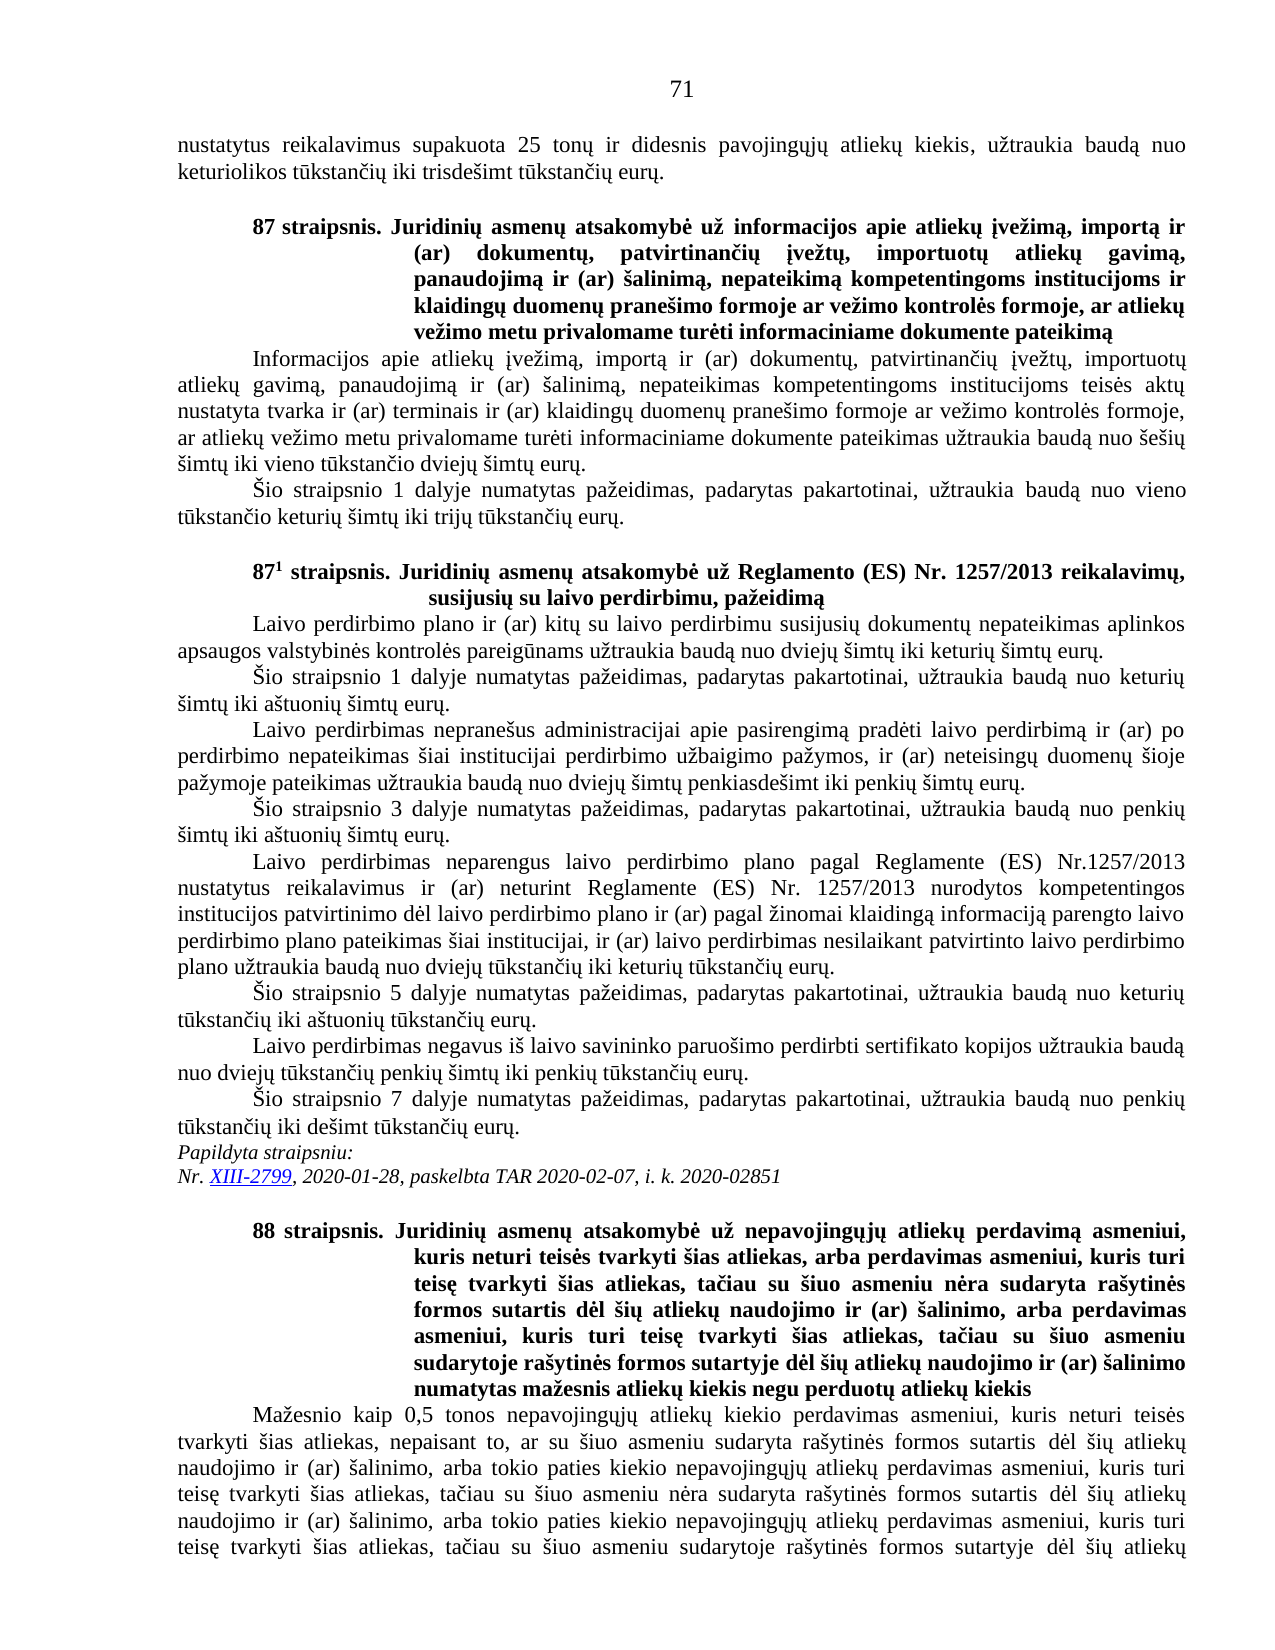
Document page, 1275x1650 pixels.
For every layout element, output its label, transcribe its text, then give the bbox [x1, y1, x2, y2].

text Mažesnio kaip 0,5 tonos nepavojingųjų atliekų kiekio perdavimas asmeniui, kuris neturi teisės tvarkyti šias atliekas, nepaisant to, ar su šiuo asmeniu sudaryta rašytinės formos sutartis dėl šių atliekų naudojimo ir (ar) šalinimo, arba tokio paties kiekio nepavojingųjų atliekų perdavimas asmeniui, kuris turi teisę tvarkyti šias atliekas, tačiau su šiuo asmeniu nėra sudaryta rašytinės formos sutartis dėl šių atliekų naudojimo ir (ar) šalinimo, arba tokio paties kiekio nepavojingųjų atliekų perdavimas asmeniui, kuris turi teisę tvarkyti šias atliekas, tačiau su šiuo asmeniu sudarytoje rašytinės formos sutartyje dėl šių atliekų [177, 1401, 1186, 1559]
text 871 straipsnis. Juridinių asmenų atsakomybė už Reglamento (ES) Nr. 1257/2013 reikalavimų, susijusių su laivo perdirbimu, pažeidimą [252, 558, 1186, 611]
text Šio straipsnio 1 dalyje numatytas pažeidimas, padarytas pakartotinai, užtraukia baudą nuo vieno tūkstančio keturių šimtų iki trijų tūkstančių eurų. [177, 476, 1186, 529]
text nustatytus reikalavimus supakuota 25 tonų ir didesnis pavojingųjų atliekų kiekis, užtraukia baudą nuo keturiolikos tūkstančių iki trisdešimt tūkstančių eurų. [177, 131, 1186, 184]
text 87 straipsnis. Juridinių asmenų atsakomybė už informacijos apie atliekų įvežimą, importą ir (ar) dokumentų, patvirtinančių įvežtų, importuotų atliekų gavimą, panaudojimą ir (ar) šalinimą, nepateikimą kompetentingoms institucijoms ir klaidingų duomenų pranešimo formoje ar vežimo kontrolės formoje, ar atliekų vežimo metu privalomame turėti informaciniame dokumente pateikimą [252, 213, 1186, 344]
text Šio straipsnio 5 dalyje numatytas pažeidimas, padarytas pakartotinai, užtraukia baudą nuo keturių tūkstančių iki aštuonių tūkstančių eurų. [177, 979, 1186, 1032]
text Šio straipsnio 1 dalyje numatytas pažeidimas, padarytas pakartotinai, užtraukia baudą nuo keturių šimtų iki aštuonių šimtų eurų. [177, 663, 1186, 716]
text Papildyta straipsniu: [177, 1140, 1186, 1164]
text Laivo perdirbimas negavus iš laivo savininko paruošimo perdirbti sertifikato kopijos užtraukia baudą nuo dviejų tūkstančių penkių šimtų iki penkių tūkstančių eurų. [177, 1032, 1186, 1085]
text Laivo perdirbimas neparengus laivo perdirbimo plano pagal Reglamente (ES) Nr.1257/2013 nustatytus reikalavimus ir (ar) neturint Reglamente (ES) Nr. 1257/2013 nurodytos kompetentingos institucijos patvirtinimo dėl laivo perdirbimo plano ir (ar) pagal žinomai klaidingą informaciją parengto laivo perdirbimo plano pateikimas šiai institucijai, ir (ar) laivo perdirbimas nesilaikant patvirtinto laivo perdirbimo plano užtraukia baudą nuo dviejų tūkstančių iki keturių tūkstančių eurų. [177, 848, 1186, 979]
text Laivo perdirbimo plano ir (ar) kitų su laivo perdirbimu susijusių dokumentų nepateikimas aplinkos apsaugos valstybinės kontrolės pareigūnams užtraukia baudą nuo dviejų šimtų iki keturių šimtų eurų. [177, 611, 1186, 663]
text Laivo perdirbimas nepranešus administracijai apie pasirengimą pradėti laivo perdirbimą ir (ar) po perdirbimo nepateikimas šiai institucijai perdirbimo užbaigimo pažymos, ir (ar) neteisingų duomenų šioje pažymoje pateikimas užtraukia baudą nuo dviejų šimtų penkiasdešimt iki penkių šimtų eurų. [177, 716, 1186, 795]
text Nr. XIII-2799, 2020-01-28, paskelbta TAR 2020-02-07, i. k. 2020-02851 [177, 1164, 1186, 1188]
text Šio straipsnio 3 dalyje numatytas pažeidimas, padarytas pakartotinai, užtraukia baudą nuo penkių šimtų iki aštuonių šimtų eurų. [177, 795, 1186, 848]
text 88 straipsnis. Juridinių asmenų atsakomybė už nepavojingųjų atliekų perdavimą asmeniui, kuris neturi teisės tvarkyti šias atliekas, arba perdavimas asmeniui, kuris turi teisę tvarkyti šias atliekas, tačiau su šiuo asmeniu nėra sudaryta rašytinės formos sutartis dėl šių atliekų naudojimo ir (ar) šalinimo, arba perdavimas asmeniui, kuris turi teisę tvarkyti šias atliekas, tačiau su šiuo asmeniu sudarytoje rašytinės formos sutartyje dėl šių atliekų naudojimo ir (ar) šalinimo numatytas mažesnis atliekų kiekis negu perduotų atliekų kiekis [252, 1217, 1186, 1401]
text Informacijos apie atliekų įvežimą, importą ir (ar) dokumentų, patvirtinančių įvežtų, importuotų atliekų gavimą, panaudojimą ir (ar) šalinimą, nepateikimas kompetentingoms institucijoms teisės aktų nustatyta tvarka ir (ar) terminais ir (ar) klaidingų duomenų pranešimo formoje ar vežimo kontrolės formoje, ar atliekų vežimo metu privalomame turėti informaciniame dokumente pateikimas užtraukia baudą nuo šešių šimtų iki vieno tūkstančio dviejų šimtų eurų. [177, 344, 1186, 476]
text Šio straipsnio 7 dalyje numatytas pažeidimas, padarytas pakartotinai, užtraukia baudą nuo penkių tūkstančių iki dešimt tūkstančių eurų. [177, 1085, 1186, 1140]
